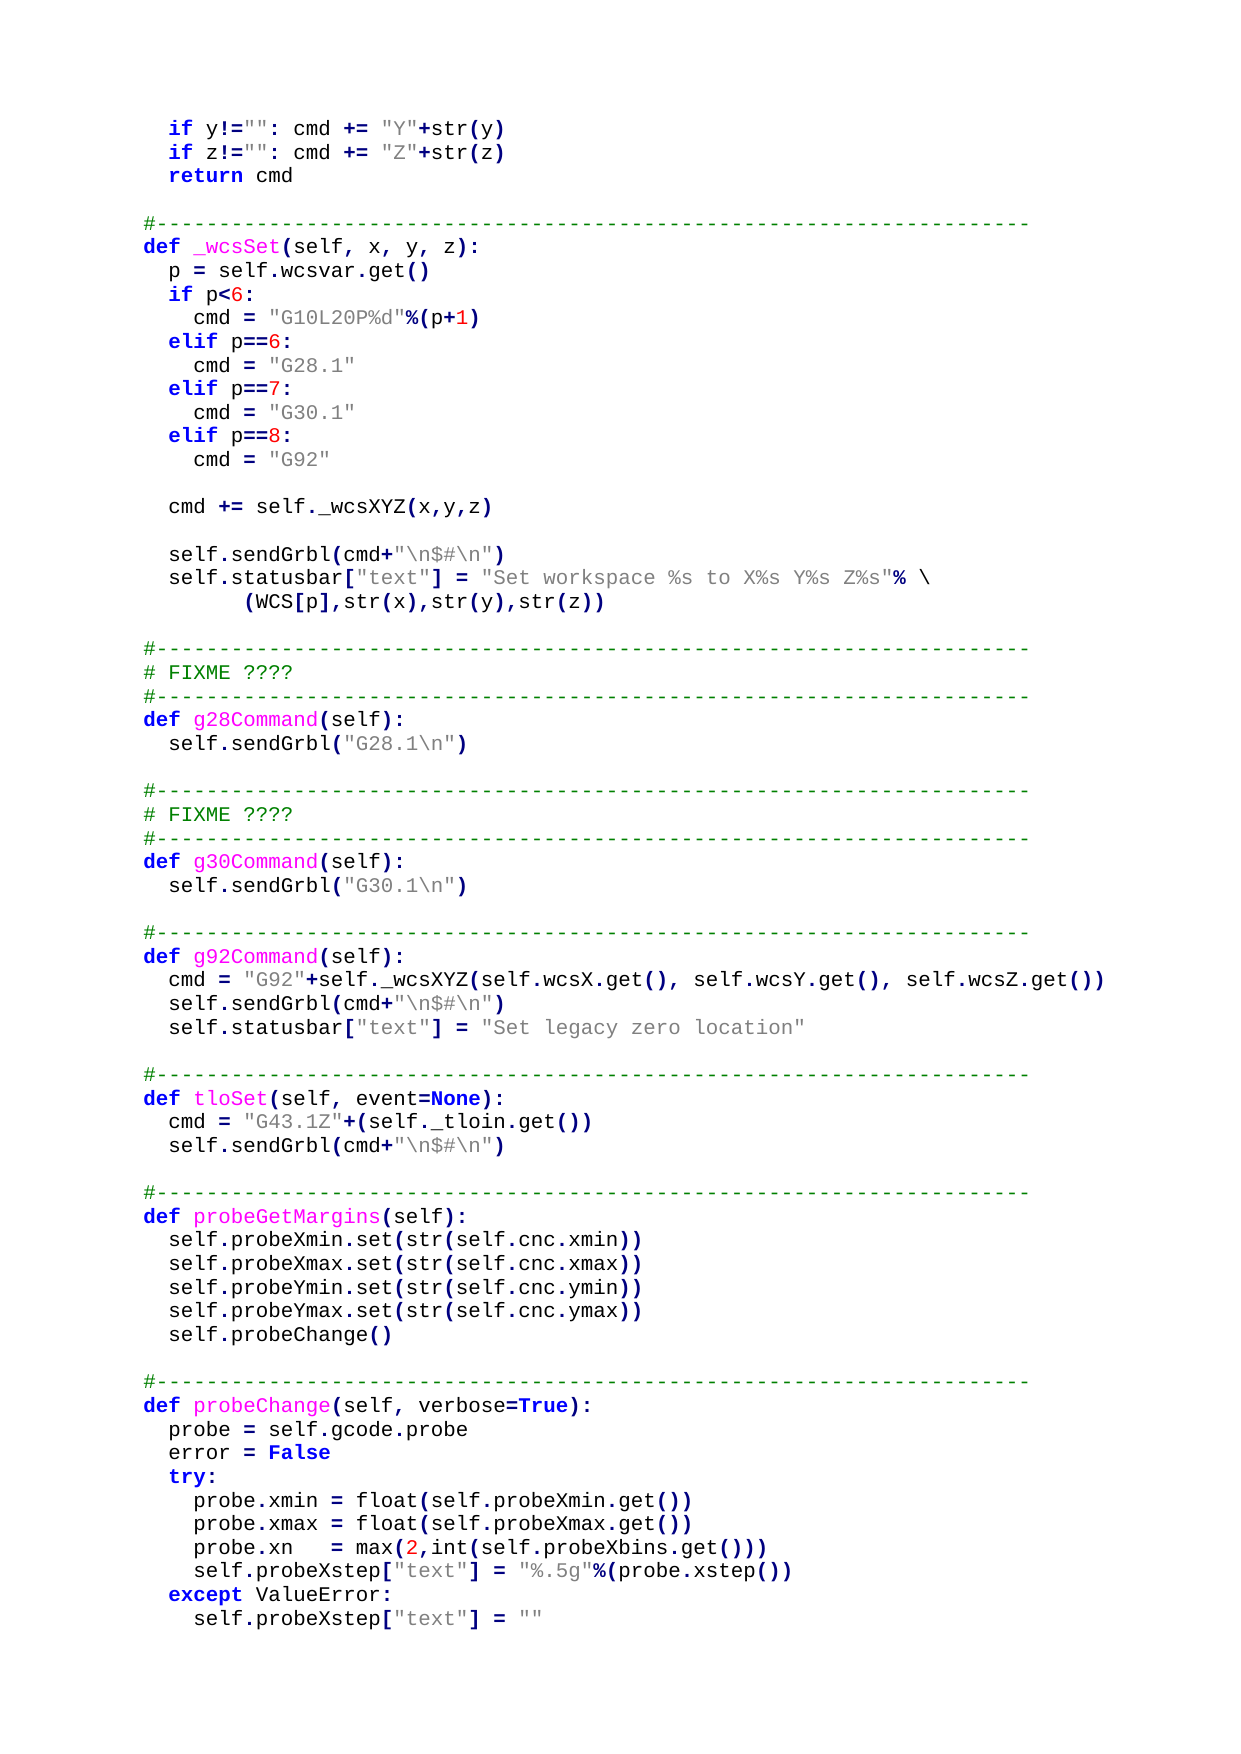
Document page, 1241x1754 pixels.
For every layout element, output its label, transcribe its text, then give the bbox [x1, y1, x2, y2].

text (WCS[p],str(x),str(y),str(z)) [118, 591, 1122, 615]
text #---------------------------------------------------------------------- [118, 213, 1122, 236]
text cmd = "G28.1" [118, 354, 1122, 378]
text cmd += self._wcsXYZ(x,y,z) [118, 496, 1122, 520]
text self.probeXmax.set(str(self.cnc.xmax)) [118, 1253, 1122, 1277]
text #---------------------------------------------------------------------- [118, 827, 1122, 851]
text self.probeXstep["text"] = "" [118, 1608, 1122, 1631]
text #---------------------------------------------------------------------- [118, 922, 1122, 946]
text if y!="": cmd += "Y"+str(y) [118, 118, 1122, 142]
text self.sendGrbl("G28.1\n") [118, 733, 1122, 757]
text # FIXME ???? [118, 804, 1122, 827]
text except ValueError: [118, 1584, 1122, 1608]
text probe.xn = max(2,int(self.probeXbins.get())) [118, 1537, 1122, 1561]
text elif p==7: [118, 378, 1122, 402]
text def g92Command(self): [118, 946, 1122, 969]
text def g30Command(self): [118, 851, 1122, 875]
text def _wcsSet(self, x, y, z): [118, 236, 1122, 260]
text #---------------------------------------------------------------------- [118, 638, 1122, 662]
text error = False [118, 1442, 1122, 1466]
text probe.xmin = float(self.probeXmin.get()) [118, 1489, 1122, 1513]
text def g28Command(self): [118, 709, 1122, 733]
text probe.xmax = float(self.probeXmax.get()) [118, 1513, 1122, 1537]
text self.sendGrbl(cmd+"\n$#\n") [118, 993, 1122, 1017]
text self.sendGrbl("G30.1\n") [118, 875, 1122, 898]
text if z!="": cmd += "Z"+str(z) [118, 142, 1122, 165]
text elif p==8: [118, 426, 1122, 449]
text probe = self.gcode.probe [118, 1419, 1122, 1442]
text if p<6: [118, 284, 1122, 307]
text self.probeChange() [118, 1324, 1122, 1348]
text cmd = "G10L20P%d"%(p+1) [118, 307, 1122, 331]
text return cmd [118, 165, 1122, 189]
text #---------------------------------------------------------------------- [118, 686, 1122, 709]
text self.statusbar["text"] = "Set workspace %s to X%s Y%s Z%s"% \ [118, 567, 1122, 591]
text # FIXME ???? [118, 662, 1122, 686]
text #---------------------------------------------------------------------- [118, 1371, 1122, 1395]
text elif p==6: [118, 331, 1122, 354]
text self.probeXstep["text"] = "%.5g"%(probe.xstep()) [118, 1561, 1122, 1584]
text self.sendGrbl(cmd+"\n$#\n") [118, 1135, 1122, 1158]
text def tloSet(self, event=None): [118, 1088, 1122, 1111]
text p = self.wcsvar.get() [118, 260, 1122, 284]
text cmd = "G43.1Z"+(self._tloin.get()) [118, 1111, 1122, 1135]
text self.probeYmin.set(str(self.cnc.ymin)) [118, 1277, 1122, 1300]
text #---------------------------------------------------------------------- [118, 1182, 1122, 1206]
text self.probeXmin.set(str(self.cnc.xmin)) [118, 1229, 1122, 1253]
text self.probeYmax.set(str(self.cnc.ymax)) [118, 1300, 1122, 1324]
text try: [118, 1466, 1122, 1489]
text cmd = "G92" [118, 449, 1122, 473]
text self.sendGrbl(cmd+"\n$#\n") [118, 544, 1122, 567]
text cmd = "G30.1" [118, 402, 1122, 426]
text #---------------------------------------------------------------------- [118, 780, 1122, 804]
text #---------------------------------------------------------------------- [118, 1064, 1122, 1088]
text def probeGetMargins(self): [118, 1206, 1122, 1229]
text def probeChange(self, verbose=True): [118, 1395, 1122, 1419]
text self.statusbar["text"] = "Set legacy zero location" [118, 1017, 1122, 1040]
text cmd = "G92"+self._wcsXYZ(self.wcsX.get(), self.wcsY.get(), self.wcsZ.get()) [118, 969, 1122, 993]
